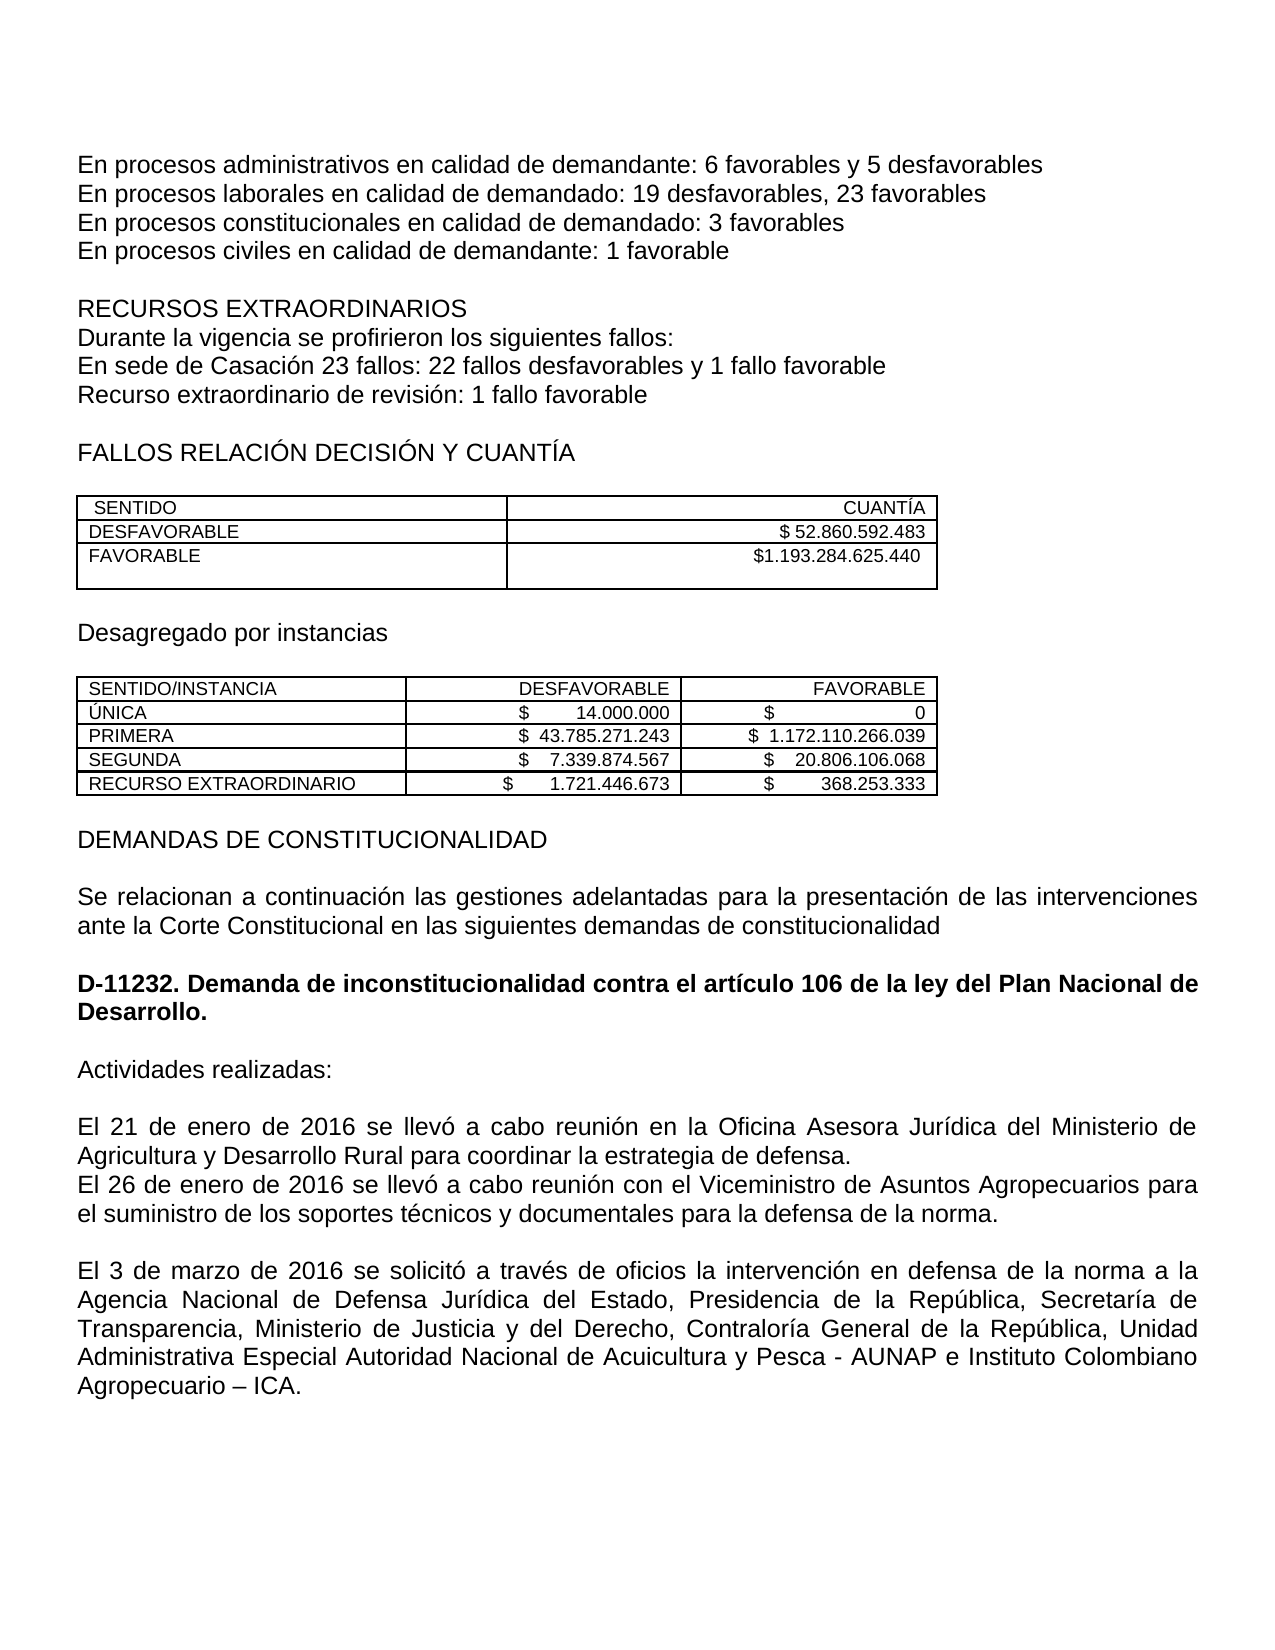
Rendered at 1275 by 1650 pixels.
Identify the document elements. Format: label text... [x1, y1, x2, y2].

table_cell $ 368.253.333 [682, 773, 936, 794]
table_cell $ 14.000.000 [407, 702, 680, 723]
text Desagregado por instancias [77, 618, 1200, 647]
text En procesos administrativos en calidad de demandante: 6 favorables y 5 desfavorables [77, 150, 1200, 179]
table_cell $ 1.721.446.673 [407, 773, 680, 794]
table_cell ÚNICA [78, 702, 405, 723]
table_cell $ 0 [682, 702, 936, 723]
table_cell $ 43.785.271.243 [407, 725, 680, 747]
table_cell $1.193.284.625.440 [508, 544, 936, 587]
table_cell DESFAVORABLE [78, 521, 506, 542]
table_header SENTIDO/INSTANCIA [78, 678, 405, 699]
table_header CUANTÍA [508, 497, 936, 519]
text RECURSOS EXTRAORDINARIOS [77, 294, 1200, 322]
text DEMANDAS DE CONSTITUCIONALIDAD [77, 825, 1200, 854]
text En procesos constitucionales en calidad de demandado: 3 favorables [77, 207, 1200, 236]
text Se relacionan a continuación las gestiones adelantadas para la presentación de las intervenciones ante la Corte Constitucional en las siguientes demandas de constitucionalidad [77, 882, 1200, 940]
text El 26 de enero de 2016 se llevó a cabo reunión con el Viceministro de Asuntos Agropecuarios para el suministro de los soportes técnicos y documentales para la defensa de la norma. [77, 1170, 1200, 1227]
table_header SENTIDO [78, 497, 506, 519]
text En procesos laborales en calidad de demandado: 19 desfavorables, 23 favorables [77, 179, 1200, 207]
table_cell PRIMERA [78, 725, 405, 747]
text Recurso extraordinario de revisión: 1 fallo favorable [77, 380, 1200, 409]
text El 3 de marzo de 2016 se solicitó a través de oficios la intervención en defensa de la norma a la Agencia Nacional de Defensa Jurídica del Estado, Presidencia de la República, Secretaría de Transparencia, Ministerio de Justicia y del Derecho, Contraloría General de la República, Unidad Administrativa Especial Autoridad Nacional de Acuicultura y Pesca - AUNAP e Instituto Colombiano Agropecuario – ICA. [77, 1256, 1200, 1400]
table_cell FAVORABLE [78, 544, 506, 587]
text En sede de Casación 23 fallos: 22 fallos desfavorables y 1 fallo favorable [77, 351, 1200, 380]
table_cell $ 52.860.592.483 [508, 521, 936, 542]
text El 21 de enero de 2016 se llevó a cabo reunión en la Oficina Asesora Jurídica del Ministerio de Agricultura y Desarrollo Rural para coordinar la estrategia de defensa. [77, 1112, 1200, 1170]
table_header DESFAVORABLE [407, 678, 680, 699]
table_cell SEGUNDA [78, 749, 405, 770]
table_header FAVORABLE [682, 678, 936, 699]
text En procesos civiles en calidad de demandante: 1 favorable [77, 236, 1200, 265]
text D-11232. Demanda de inconstitucionalidad contra el artículo 106 de la ley del Plan Nacional de Desarrollo. [77, 969, 1200, 1026]
table_cell $ 20.806.106.068 [682, 749, 936, 770]
table_cell RECURSO EXTRAORDINARIO [78, 773, 405, 794]
text FALLOS RELACIÓN DECISIÓN Y CUANTÍA [77, 437, 1200, 466]
table_cell $ 7.339.874.567 [407, 749, 680, 770]
table_cell $ 1.172.110.266.039 [682, 725, 936, 747]
text Durante la vigencia se profirieron los siguientes fallos: [77, 322, 1200, 351]
text Actividades realizadas: [77, 1055, 1200, 1084]
